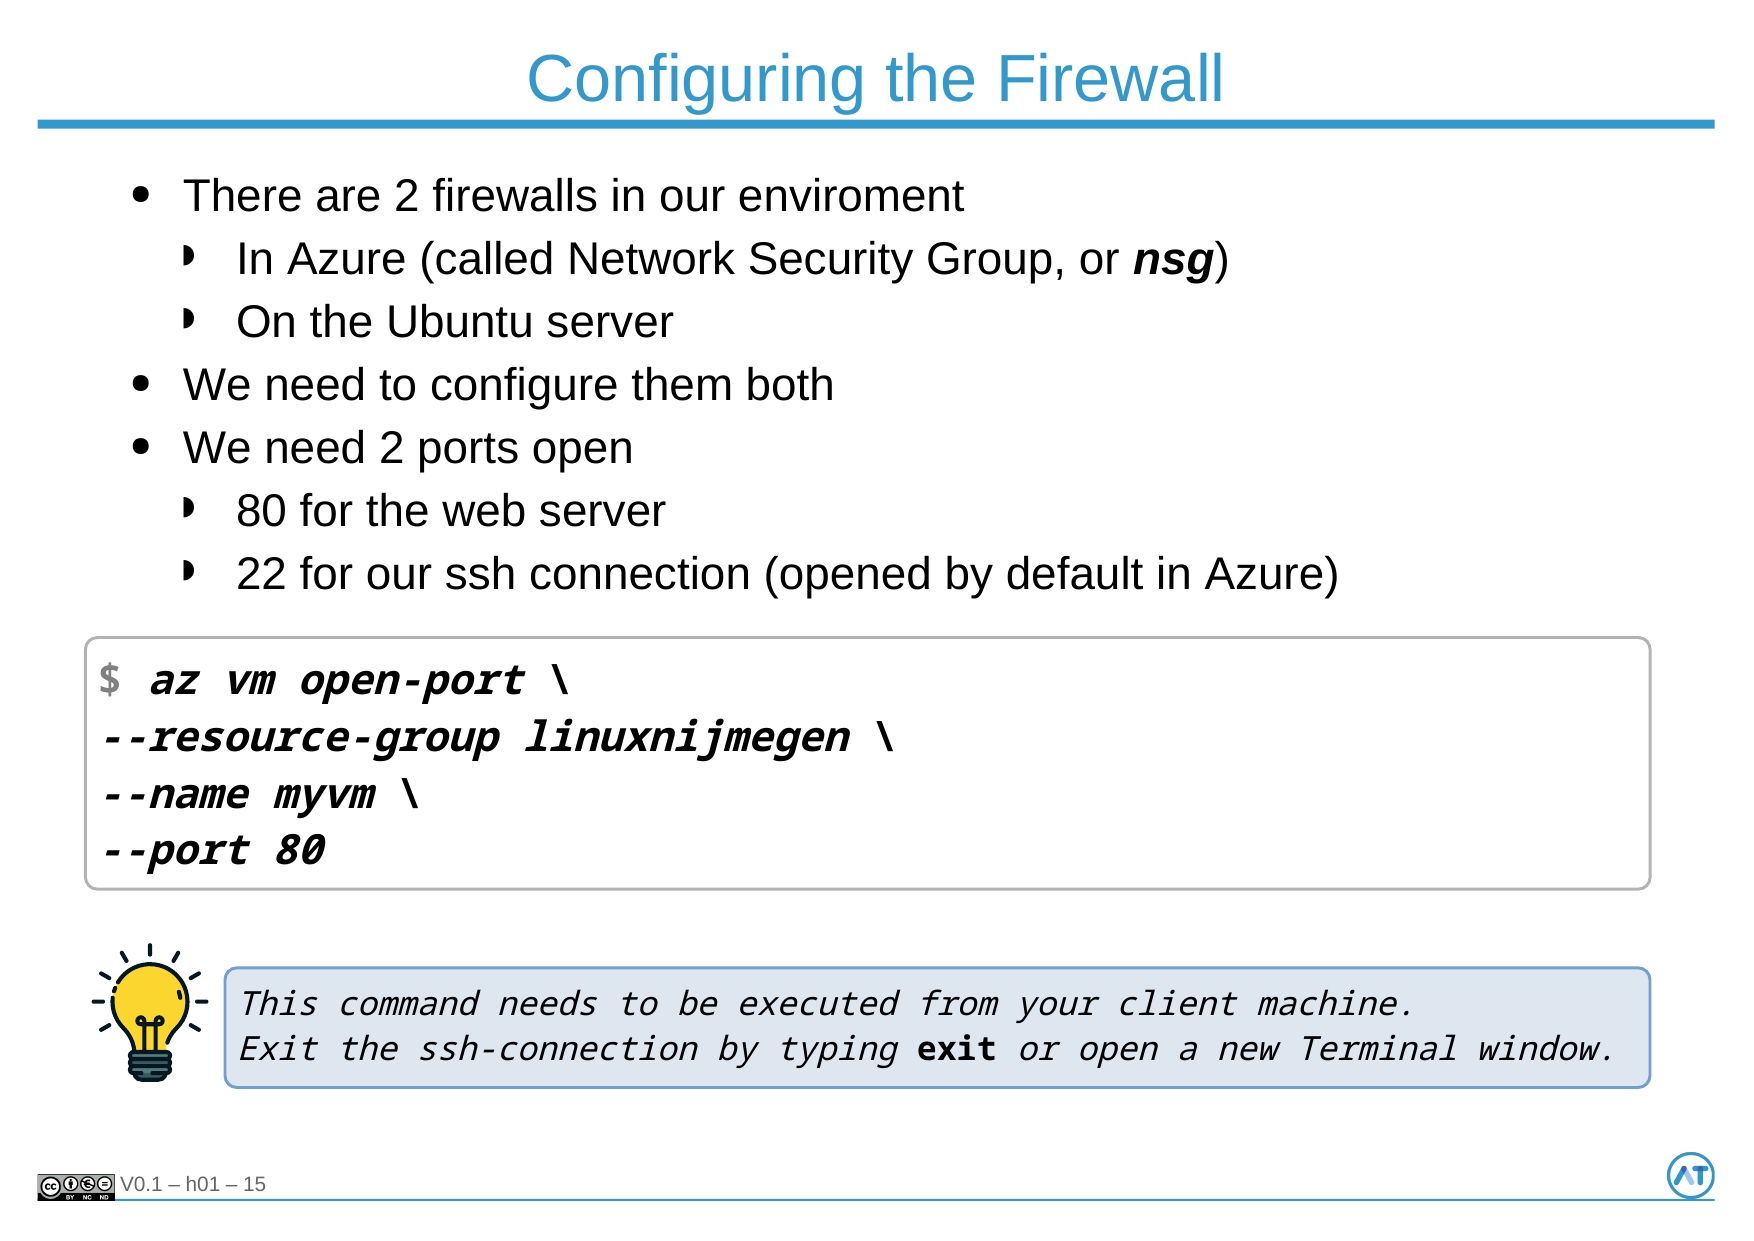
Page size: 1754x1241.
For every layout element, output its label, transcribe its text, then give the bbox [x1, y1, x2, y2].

text_box This command needs to be executed from your client machine. Exit the ssh-connection by typing exit or open a new Terminal window. [225, 967, 1651, 1088]
text_box $ az vm open-port \ --resource-group linuxnijmegen \ --name myvm \ --port 80 [85, 637, 1651, 890]
picture [1667, 1152, 1715, 1199]
picture [37, 1174, 115, 1201]
text_box There are 2 firewalls in our enviroment In Azure (called Network Security Group, or nsg) On the Ubuntu server We need to configure them both We need 2 ports open 80 for the web server 22 for our ssh connection (opened by default in Azure) [112, 169, 1613, 570]
title Configuring the Firewall [37, 37, 1715, 120]
picture [75, 937, 226, 1088]
